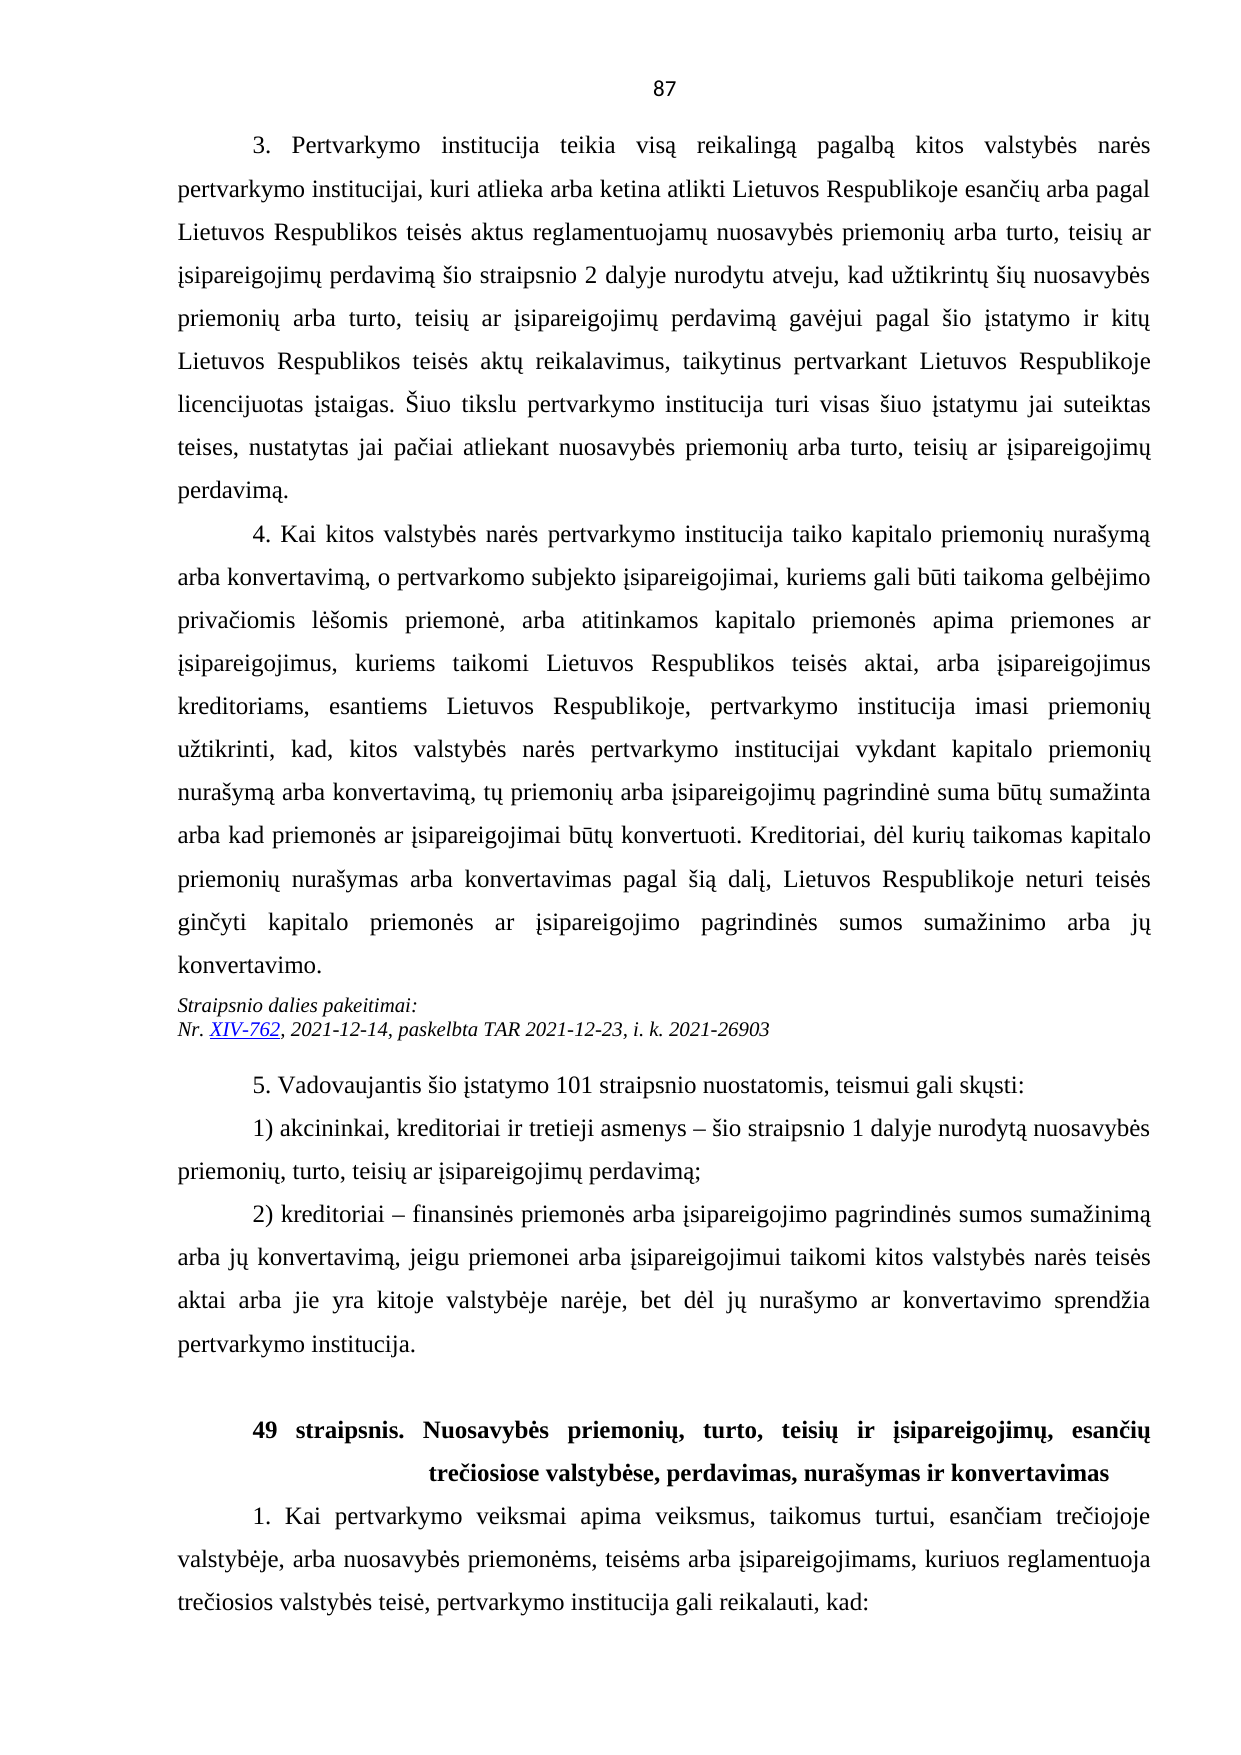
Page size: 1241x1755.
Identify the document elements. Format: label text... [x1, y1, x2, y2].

text 49 straipsnis. Nuosavybės priemonių, turto, teisių ir įsipareigojimų, esančių trečiosiose valstybėse, perdavimas, nurašymas ir konvertavimas [252, 1415, 1152, 1487]
text 1) akcininkai, kreditoriai ir tretieji asmenys – šio straipsnio 1 dalyje nurodytą nuosavybės priemonių, turto, teisių ar įsipareigojimų perdavimą; [177, 1113, 1152, 1185]
text 1. Kai pertvarkymo veiksmai apima veiksmus, taikomus turtui, esančiam trečiojoje valstybėje, arba nuosavybės priemonėms, teisėms arba įsipareigojimams, kuriuos reglamentuoja trečiosios valstybės teisė, pertvarkymo institucija gali reikalauti, kad: [177, 1501, 1152, 1616]
text 3. Pertvarkymo institucija teikia visą reikalingą pagalbą kitos valstybės narės pertvarkymo institucijai, kuri atlieka arba ketina atlikti Lietuvos Respublikoje esančių arba pagal Lietuvos Respublikos teisės aktus reglamentuojamų nuosavybės priemonių arba turto, teisių ar įsipareigojimų perdavimą šio straipsnio 2 dalyje nurodytu atveju, kad užtikrintų šių nuosavybės priemonių arba turto, teisių ar įsipareigojimų perdavimą gavėjui pagal šio įstatymo ir kitų Lietuvos Respublikos teisės aktų reikalavimus, taikytinus pertvarkant Lietuvos Respublikoje licencijuotas įstaigas. Šiuo tikslu pertvarkymo institucija turi visas šiuo įstatymu jai suteiktas teises, nustatytas jai pačiai atliekant nuosavybės priemonių arba turto, teisių ar įsipareigojimų perdavimą. [177, 131, 1152, 504]
text 2) kreditoriai – finansinės priemonės arba įsipareigojimo pagrindinės sumos sumažinimą arba jų konvertavimą, jeigu priemonei arba įsipareigojimui taikomi kitos valstybės narės teisės aktai arba jie yra kitoje valstybėje narėje, bet dėl jų nurašymo ar konvertavimo sprendžia pertvarkymo institucija. [177, 1199, 1152, 1357]
text 5. Vadovaujantis šio įstatymo 101 straipsnio nuostatomis, teismui gali skųsti: [177, 1070, 1152, 1099]
text Nr. XIV-762, 2021-12-14, paskelbta TAR 2021-12-23, i. k. 2021-26903 [177, 1017, 1152, 1041]
text 4. Kai kitos valstybės narės pertvarkymo institucija taiko kapitalo priemonių nurašymą arba konvertavimą, o pertvarkomo subjekto įsipareigojimai, kuriems gali būti taikoma gelbėjimo privačiomis lėšomis priemonė, arba atitinkamos kapitalo priemonės apima priemones ar įsipareigojimus, kuriems taikomi Lietuvos Respublikos teisės aktai, arba įsipareigojimus kreditoriams, esantiems Lietuvos Respublikoje, pertvarkymo institucija imasi priemonių užtikrinti, kad, kitos valstybės narės pertvarkymo institucijai vykdant kapitalo priemonių nurašymą arba konvertavimą, tų priemonių arba įsipareigojimų pagrindinė suma būtų sumažinta arba kad priemonės ar įsipareigojimai būtų konvertuoti. Kreditoriai, dėl kurių taikomas kapitalo priemonių nurašymas arba konvertavimas pagal šią dalį, Lietuvos Respublikoje neturi teisės ginčyti kapitalo priemonės ar įsipareigojimo pagrindinės sumos sumažinimo arba jų konvertavimo. [177, 519, 1152, 979]
text Straipsnio dalies pakeitimai: [177, 993, 1152, 1017]
